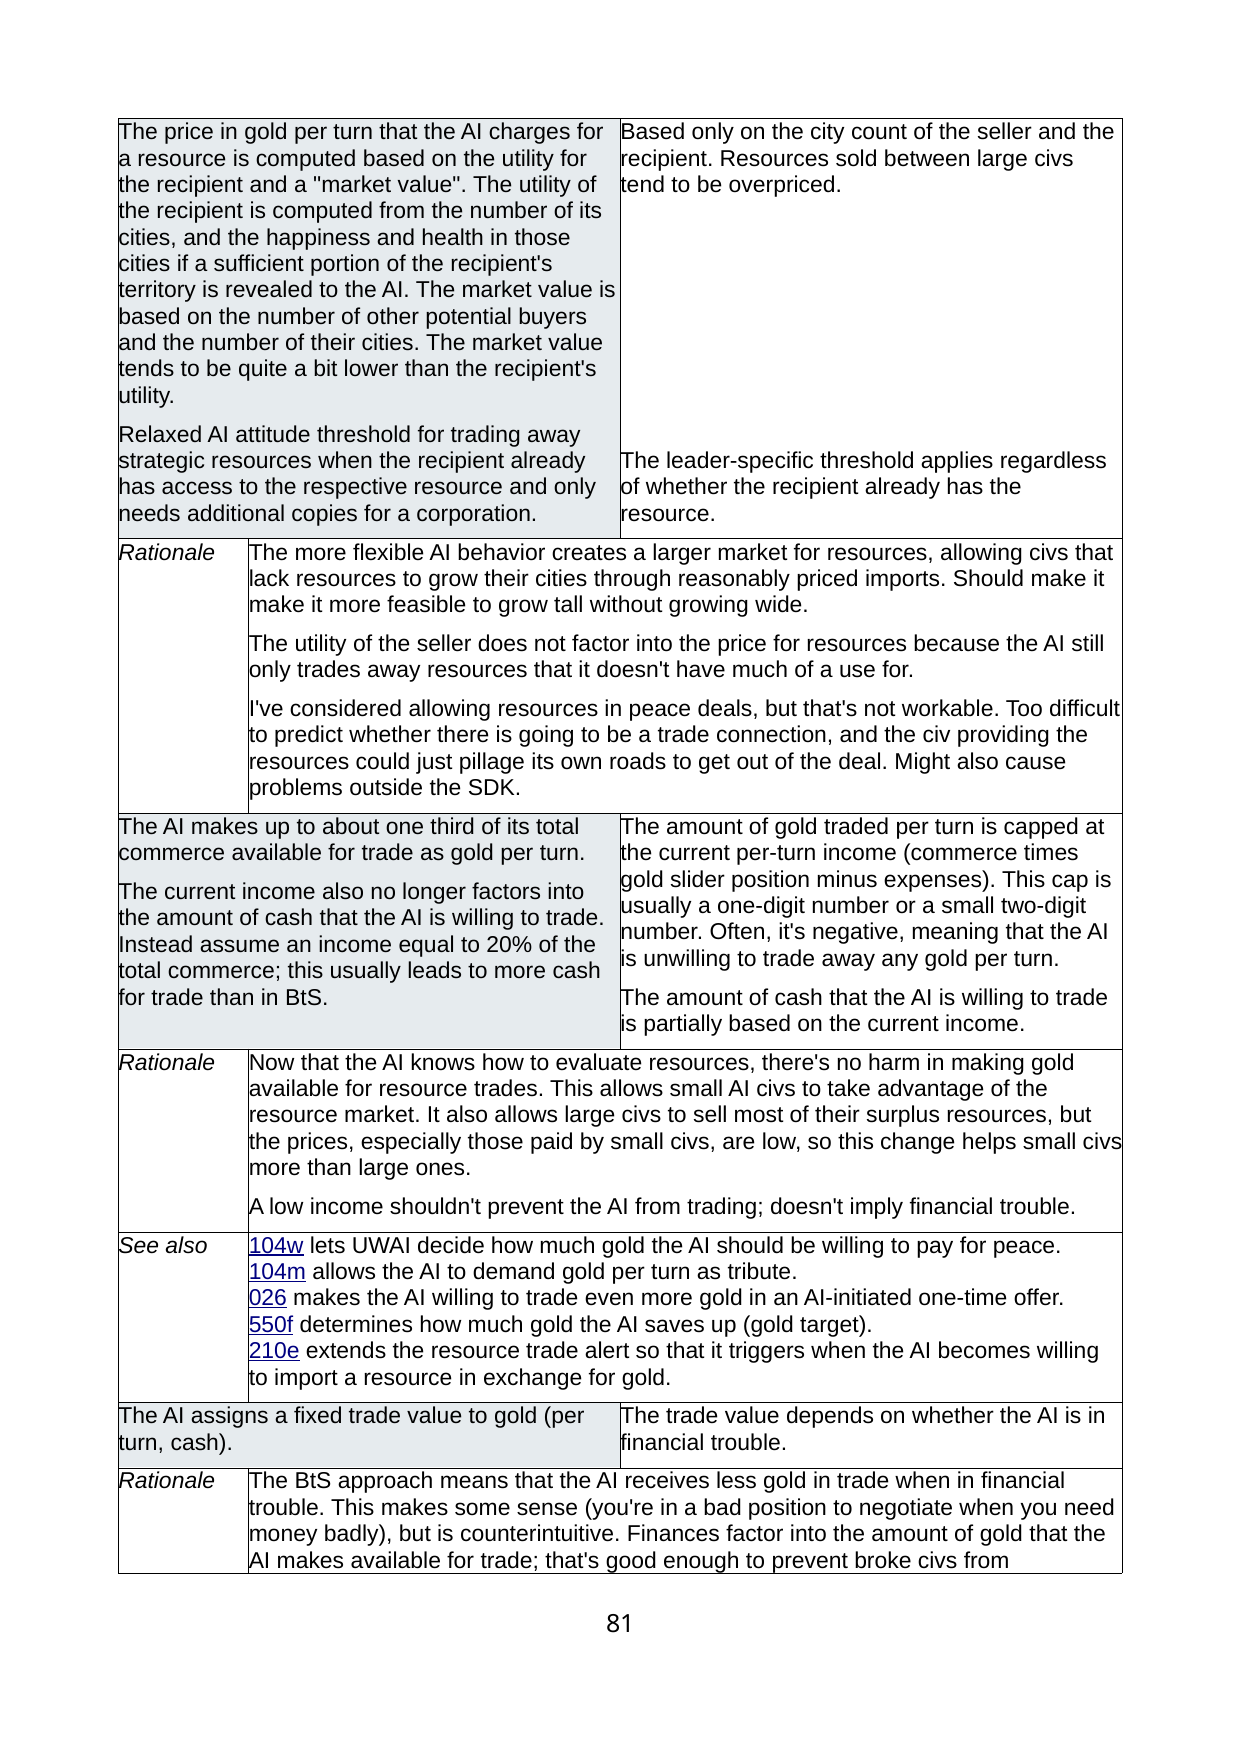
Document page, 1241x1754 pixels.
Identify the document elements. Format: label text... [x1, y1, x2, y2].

table_cell The AI assigns a fixed trade value to gold (per turn, cash). [119, 1403, 620, 1467]
table_cell Based only on the city count of the seller and the recipient. Resources sold between large civs tend to be overpriced. The leader-specific threshold applies regardless of whether the recipient already has the resource. [621, 119, 1122, 538]
table_cell See also [119, 1233, 248, 1402]
table_cell Rationale [119, 1469, 248, 1573]
table_cell The more flexible AI behavior creates a larger market for resources, allowing civs that lack resources to grow their cities through reasonably priced imports. Should make it make it more feasible to grow tall without growing wide. The utility of the seller does not factor into the price for resources because the AI still only trades away resources that it doesn't have much of a use for. I've considered allowing resources in peace deals, but that's not workable. Too difficult to predict whether there is going to be a trade connection, and the civ providing the resources could just pillage its own roads to get out of the deal. Might also cause problems outside the SDK. [249, 539, 1122, 813]
table_cell The price in gold per turn that the AI charges for a resource is computed based on the utility for the recipient and a "market value". The utility of the recipient is computed from the number of its cities, and the happiness and health in those cities if a sufficient portion of the recipient's territory is revealed to the AI. The market value is based on the number of other potential buyers and the number of their cities. The market value tends to be quite a bit lower than the recipient's utility. Relaxed AI attitude threshold for trading away strategic resources when the recipient already has access to the respective resource and only needs additional copies for a corporation. [119, 119, 620, 538]
table_cell The trade value depends on whether the AI is in financial trouble. [621, 1403, 1122, 1467]
table_cell Now that the AI knows how to evaluate resources, there's no harm in making gold available for resource trades. This allows small AI civs to take advantage of the resource market. It also allows large civs to sell most of their surplus resources, but the prices, especially those paid by small civs, are low, so this change helps small civs more than large ones. A low income shouldn't prevent the AI from trading; doesn't imply financial trouble. [249, 1050, 1122, 1232]
table_cell The AI makes up to about one third of its total commerce available for trade as gold per turn. The current income also no longer factors into the amount of cash that the AI is willing to trade. Instead assume an income equal to 20% of the total commerce; this usually leads to more cash for trade than in BtS. [119, 814, 620, 1048]
table_cell The amount of gold traded per turn is capped at the current per-turn income (commerce times gold slider position minus expenses). This cap is usually a one-digit number or a small two-digit number. Often, it's negative, meaning that the AI is unwilling to trade away any gold per turn. The amount of cash that the AI is willing to trade is partially based on the current income. [621, 814, 1122, 1048]
table_cell Rationale [119, 539, 248, 813]
table_cell The BtS approach means that the AI receives less gold in trade when in financial trouble. This makes some sense (you're in a bad position to negotiate when you need money badly), but is counterintuitive. Finances factor into the amount of gold that the AI makes available for trade; that's good enough to prevent broke civs from [249, 1469, 1122, 1573]
table_cell Rationale [119, 1050, 248, 1232]
table_cell 104w lets UWAI decide how much gold the AI should be willing to pay for peace. 104m allows the AI to demand gold per turn as tribute. 026 makes the AI willing to trade even more gold in an AI-initiated one-time offer. 550f determines how much gold the AI saves up (gold target). 210e extends the resource trade alert so that it triggers when the AI becomes willing to import a resource in exchange for gold. [249, 1233, 1122, 1402]
